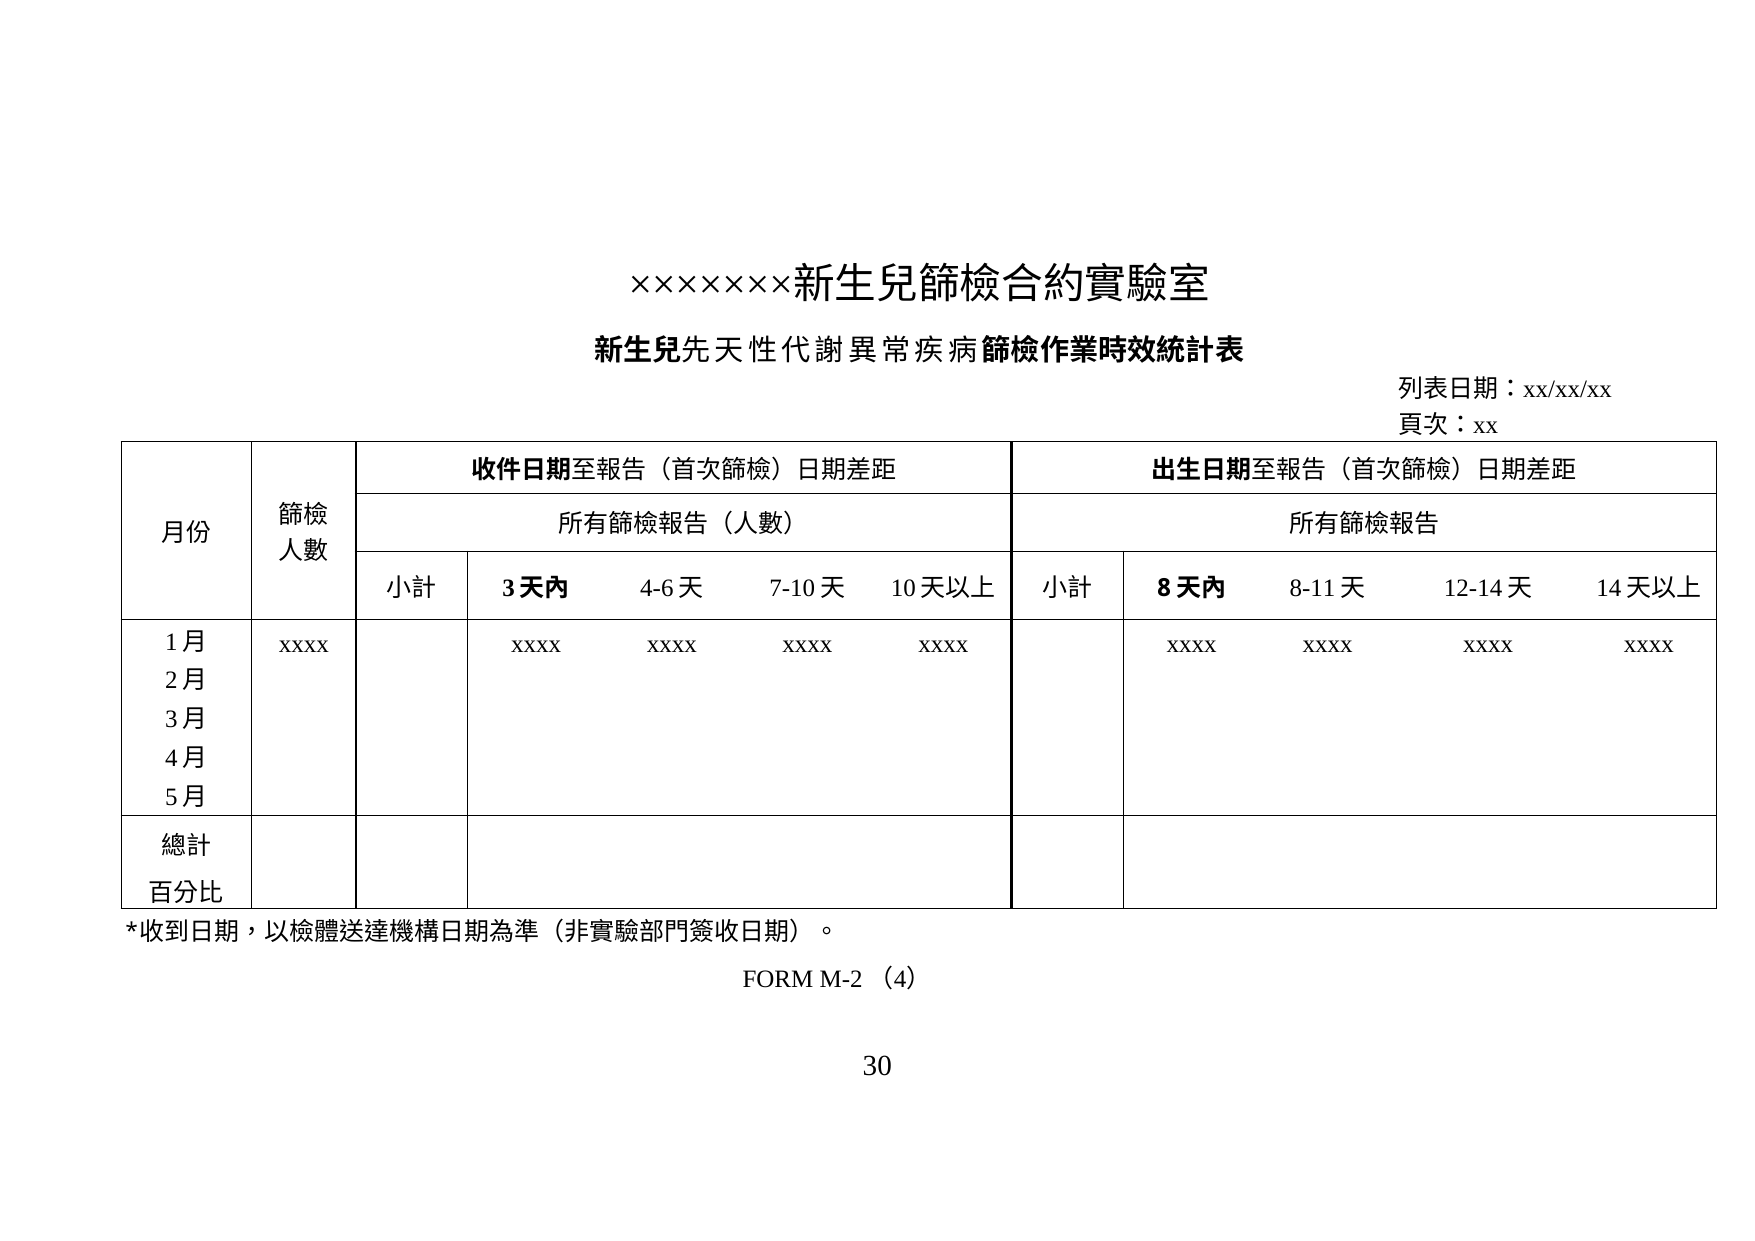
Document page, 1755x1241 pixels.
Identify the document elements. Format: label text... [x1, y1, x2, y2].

table_cell [1013, 698, 1123, 736]
table_cell [739, 369, 875, 405]
table_cell [357, 816, 467, 861]
table_cell [1395, 948, 1581, 994]
table_cell [875, 776, 1010, 814]
table_cell [252, 816, 355, 861]
table_cell [1717, 585, 1754, 619]
table_cell [252, 658, 355, 697]
table_cell [252, 776, 355, 814]
table_cell [739, 405, 875, 441]
table_cell 3月 [122, 698, 251, 736]
table_cell [739, 698, 875, 736]
table_cell [1260, 736, 1395, 776]
table_cell [1717, 776, 1754, 814]
table_cell 4月 [122, 736, 251, 776]
table_cell xxxx [1581, 620, 1716, 658]
table_cell 所有篩檢報告（人數） [357, 494, 1010, 551]
table_cell 出生日期至報告（首次篩檢）日期差距 [1013, 442, 1716, 493]
table_cell [1013, 861, 1123, 908]
table_cell 3天內 [468, 552, 604, 619]
table_cell [121, 369, 251, 405]
table_cell [1581, 816, 1716, 861]
table_cell [739, 816, 875, 861]
table_cell 小計 [1013, 552, 1123, 619]
table_cell [468, 405, 604, 441]
table_cell [1124, 776, 1259, 814]
table_cell [1124, 736, 1259, 776]
table_cell [875, 369, 1011, 405]
table_cell [1260, 994, 1395, 1041]
table_cell [875, 405, 1011, 441]
table_cell [875, 994, 1011, 1041]
table_cell [1260, 776, 1395, 814]
table_cell [1013, 816, 1123, 861]
table_cell FORM M-2 （4） [739, 948, 1011, 994]
table_cell [357, 861, 467, 908]
table_cell [468, 776, 604, 814]
table_cell [251, 369, 356, 405]
table_cell 總計 [122, 816, 251, 861]
table_cell [1581, 736, 1716, 776]
table_cell [1581, 405, 1717, 441]
table_cell 5月 [122, 776, 251, 814]
table_cell xxxx [1395, 620, 1581, 658]
table_cell [357, 620, 467, 658]
table_cell [252, 736, 355, 776]
table_cell xxxx [739, 620, 875, 658]
table_cell xxxx [1260, 620, 1395, 658]
table_cell [1395, 816, 1581, 861]
table_cell [357, 776, 467, 814]
table_cell 2月 [122, 658, 251, 697]
table_cell [468, 994, 604, 1041]
table_cell [1260, 698, 1395, 736]
table_cell xxxx [1124, 620, 1259, 658]
table_cell [1581, 861, 1716, 908]
table_cell [1717, 736, 1754, 776]
table_cell [875, 816, 1010, 861]
table_cell [1124, 698, 1259, 736]
table_cell [875, 698, 1010, 736]
table_cell [468, 736, 604, 776]
table_cell [1013, 736, 1123, 776]
table_cell [1124, 658, 1259, 697]
table_cell [1717, 994, 1754, 1041]
table_cell 10天以上 [875, 552, 1010, 619]
table_cell [1260, 405, 1395, 441]
table_cell 所有篩檢報告 [1013, 494, 1716, 551]
table_cell [357, 698, 467, 736]
table_cell [1395, 994, 1581, 1041]
table_cell [1013, 620, 1123, 658]
table_cell [1581, 658, 1716, 697]
table_cell [739, 861, 875, 908]
table_cell [1124, 816, 1259, 861]
table_cell [604, 816, 739, 861]
table_cell [1717, 908, 1754, 947]
table_cell [1717, 369, 1754, 405]
table_cell [1395, 658, 1581, 697]
table_cell xxxx [468, 620, 604, 658]
table_cell xxxx [252, 620, 355, 658]
table_cell [1717, 658, 1754, 697]
table_cell 篩檢 人數 [252, 442, 355, 619]
table_cell [875, 736, 1010, 776]
table_header [1717, 155, 1754, 311]
table_cell 頁次：xx [1395, 405, 1581, 441]
table_cell [1581, 698, 1716, 736]
table_cell *收到日期，以檢體送達機構日期為準（非實驗部門簽收日期）。 [121, 909, 1717, 947]
table_cell [604, 776, 739, 814]
table_cell [468, 816, 604, 861]
table_cell [121, 994, 251, 1041]
table_cell [739, 736, 875, 776]
table_cell [356, 994, 468, 1041]
table_cell [1717, 619, 1754, 658]
table_cell [1124, 405, 1259, 441]
table_cell [875, 658, 1010, 697]
table_cell [1717, 815, 1754, 861]
table_cell 7-10天 [739, 552, 875, 619]
table_cell [1717, 311, 1754, 369]
table_cell 8天內 [1124, 552, 1259, 619]
table_cell [468, 948, 604, 994]
table_cell [1124, 948, 1259, 994]
table_cell [604, 948, 739, 994]
table_cell [1395, 776, 1581, 814]
table_cell [251, 948, 356, 994]
table_cell [1260, 816, 1395, 861]
table_cell [1581, 948, 1717, 994]
table_cell [1395, 861, 1581, 908]
table_cell 小計 [357, 552, 467, 619]
table_cell 12-14天 [1395, 552, 1581, 619]
table_cell [121, 405, 251, 441]
table_cell [1260, 948, 1395, 994]
table_cell [1717, 861, 1754, 908]
table_cell [1011, 948, 1123, 994]
table_cell 8-11天 [1260, 552, 1395, 619]
table_cell [252, 698, 355, 736]
table_cell [604, 994, 739, 1041]
table_cell xxxx [604, 620, 739, 658]
table_cell 百分比 [122, 861, 251, 908]
table_cell [251, 994, 356, 1041]
table_cell [739, 994, 875, 1041]
table_cell [1717, 493, 1754, 551]
table_cell [1717, 698, 1754, 736]
table_cell [468, 861, 604, 908]
table_cell [875, 861, 1010, 908]
table_cell 收件日期至報告（首次篩檢）日期差距 [357, 442, 1010, 493]
table_cell [1124, 861, 1259, 908]
table_cell 4-6天 [604, 552, 739, 619]
table_cell [604, 861, 739, 908]
table_cell [121, 948, 251, 994]
table_cell 新生兒先天性代謝異常疾病篩檢作業時效統計表 [121, 311, 1717, 369]
table_cell [1717, 441, 1754, 493]
table_cell [1013, 658, 1123, 697]
table_cell [1013, 776, 1123, 814]
table_cell [252, 861, 355, 908]
table_cell [604, 369, 739, 405]
table_cell [604, 698, 739, 736]
table_cell [1124, 994, 1259, 1041]
table_cell [1581, 994, 1717, 1041]
table_cell 月份 [122, 442, 251, 619]
table_cell [1717, 551, 1754, 585]
table_cell [468, 698, 604, 736]
table_cell [739, 776, 875, 814]
table_cell [1395, 698, 1581, 736]
table_cell [1581, 776, 1716, 814]
table_cell 1月 [122, 620, 251, 658]
table_cell [1011, 369, 1123, 405]
table_cell 列表日期：xx/xx/xx [1395, 369, 1717, 405]
table_cell [604, 405, 739, 441]
table_cell [739, 658, 875, 697]
table_cell [468, 369, 604, 405]
table_cell [356, 369, 468, 405]
table_cell [356, 405, 468, 441]
table_cell [1260, 861, 1395, 908]
table_cell [604, 658, 739, 697]
table_cell [604, 736, 739, 776]
table_cell [1011, 405, 1123, 441]
table_cell [1717, 948, 1754, 994]
table_cell [251, 405, 356, 441]
table_cell [1011, 994, 1123, 1041]
table_cell [1395, 736, 1581, 776]
table_header ×××××××新生兒篩檢合約實驗室 [121, 155, 1717, 311]
table_cell 14天以上 [1581, 552, 1716, 619]
table_cell [1260, 658, 1395, 697]
table_cell [1124, 369, 1259, 405]
table_cell [356, 948, 468, 994]
table_cell [1717, 405, 1754, 441]
table_cell [357, 658, 467, 697]
table_cell [1260, 369, 1395, 405]
table_cell [357, 736, 467, 776]
table_cell xxxx [875, 620, 1010, 658]
table_cell [468, 658, 604, 697]
